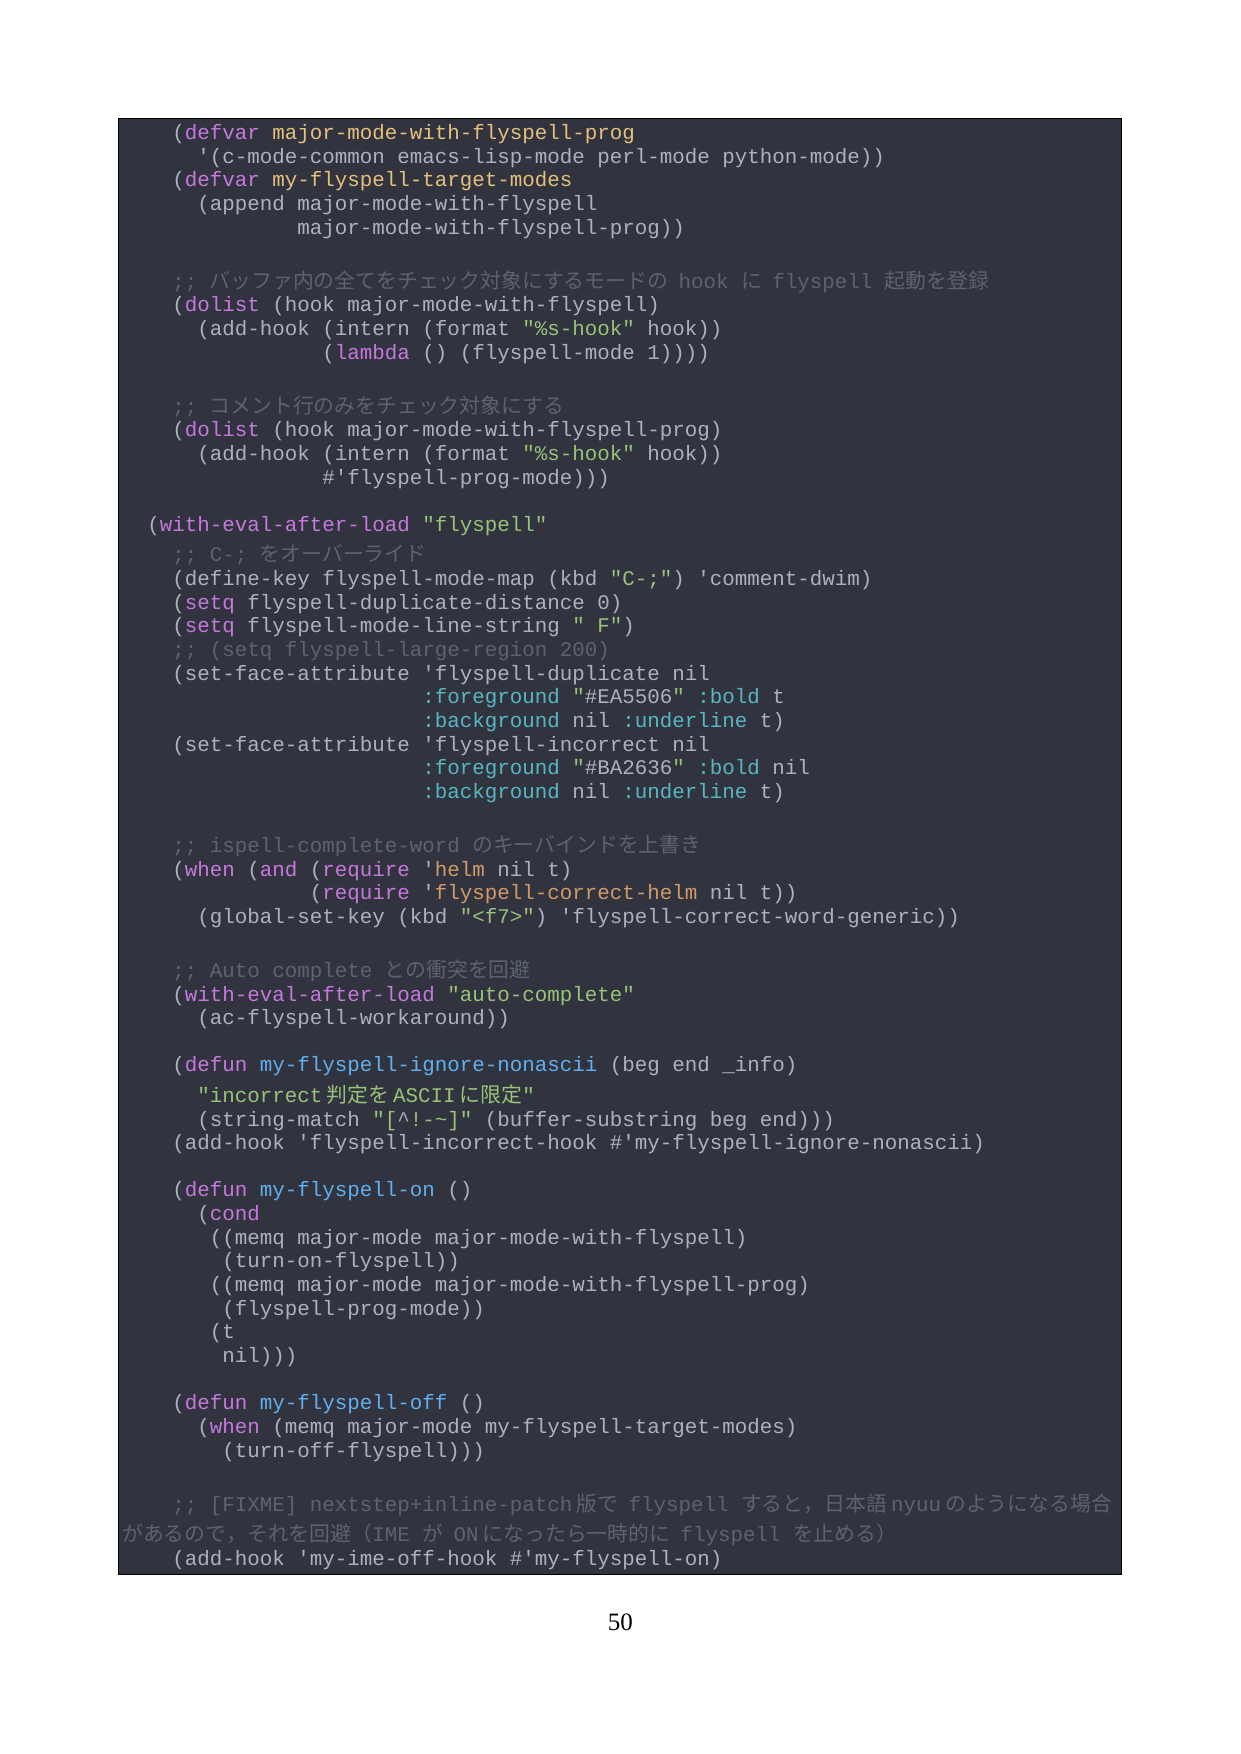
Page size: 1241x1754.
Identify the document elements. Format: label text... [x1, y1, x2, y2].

text ;; バッファ内の全てをチェック対象にするモードの hook に flyspell 起動を登録 [119, 260, 1121, 290]
text (with-eval-after-load "flyspell" [119, 510, 1121, 534]
text (turn-on-flyspell)) [119, 1246, 1121, 1270]
text (add-hook 'flyspell-incorrect-hook #'my-flyspell-ignore-nonascii) [119, 1128, 1121, 1152]
text (defun my-flyspell-off () [119, 1388, 1121, 1412]
text (require 'flyspell-correct-helm nil t)) [119, 878, 1121, 902]
text "incorrect判定をASCIIに限定" [119, 1074, 1121, 1104]
text ;; Auto complete との衝突を回避 [119, 949, 1121, 979]
text (defvar my-flyspell-target-modes [119, 165, 1121, 189]
text (defun my-flyspell-ignore-nonascii (beg end _info) [119, 1051, 1121, 1074]
text (string-match "[^!-~]" (buffer-substring beg end))) [119, 1104, 1121, 1128]
text ;; コメント行のみをチェック対象にする [119, 385, 1121, 415]
text #'flyspell-prog-mode))) [119, 463, 1121, 486]
text (defvar major-mode-with-flyspell-prog [119, 119, 1121, 142]
text (dolist (hook major-mode-with-flyspell) [119, 290, 1121, 314]
text (setq flyspell-duplicate-distance 0) [119, 588, 1121, 611]
text ;; [FIXME] nextstep+inline-patch版で flyspell すると，日本語nyuuのようになる場合があるので，それを回避（IME が ONになったら一時的に flyspell を止める） [119, 1483, 1121, 1544]
text (flyspell-prog-mode)) [119, 1294, 1121, 1317]
text (with-eval-after-load "auto-complete" [119, 979, 1121, 1003]
text :foreground "#BA2636" :bold nil [119, 753, 1121, 777]
text (global-set-key (kbd "<f7>") 'flyspell-correct-word-generic)) [119, 902, 1121, 926]
text (t [119, 1317, 1121, 1341]
text (append major-mode-with-flyspell [119, 189, 1121, 213]
text (defun my-flyspell-on () [119, 1176, 1121, 1199]
text (add-hook (intern (format "%s-hook" hook)) [119, 439, 1121, 463]
text (turn-off-flyspell))) [119, 1436, 1121, 1459]
text :foreground "#EA5506" :bold t [119, 682, 1121, 706]
text ;; C-; をオーバーライド [119, 534, 1121, 564]
text (cond [119, 1199, 1121, 1223]
text ;; ispell-complete-word のキーバインドを上書き [119, 824, 1121, 854]
text nil))) [119, 1341, 1121, 1365]
text (set-face-attribute 'flyspell-duplicate nil [119, 659, 1121, 682]
text ((memq major-mode major-mode-with-flyspell) [119, 1223, 1121, 1246]
text major-mode-with-flyspell-prog)) [119, 213, 1121, 236]
text (define-key flyspell-mode-map (kbd "C-;") 'comment-dwim) [119, 564, 1121, 588]
text ((memq major-mode major-mode-with-flyspell-prog) [119, 1270, 1121, 1294]
text (set-face-attribute 'flyspell-incorrect nil [119, 729, 1121, 753]
text (setq flyspell-mode-line-string " F") [119, 611, 1121, 635]
text :background nil :underline t) [119, 777, 1121, 801]
text (ac-flyspell-workaround)) [119, 1003, 1121, 1027]
text '(c-mode-common emacs-lisp-mode perl-mode python-mode)) [119, 142, 1121, 165]
text (add-hook 'my-ime-off-hook #'my-flyspell-on) [119, 1544, 1121, 1574]
text (when (and (require 'helm nil t) [119, 854, 1121, 878]
text (add-hook (intern (format "%s-hook" hook)) [119, 314, 1121, 338]
text (dolist (hook major-mode-with-flyspell-prog) [119, 415, 1121, 439]
text (lambda () (flyspell-mode 1)))) [119, 338, 1121, 361]
text (when (memq major-mode my-flyspell-target-modes) [119, 1412, 1121, 1436]
text :background nil :underline t) [119, 706, 1121, 729]
text ;; (setq flyspell-large-region 200) [119, 635, 1121, 659]
